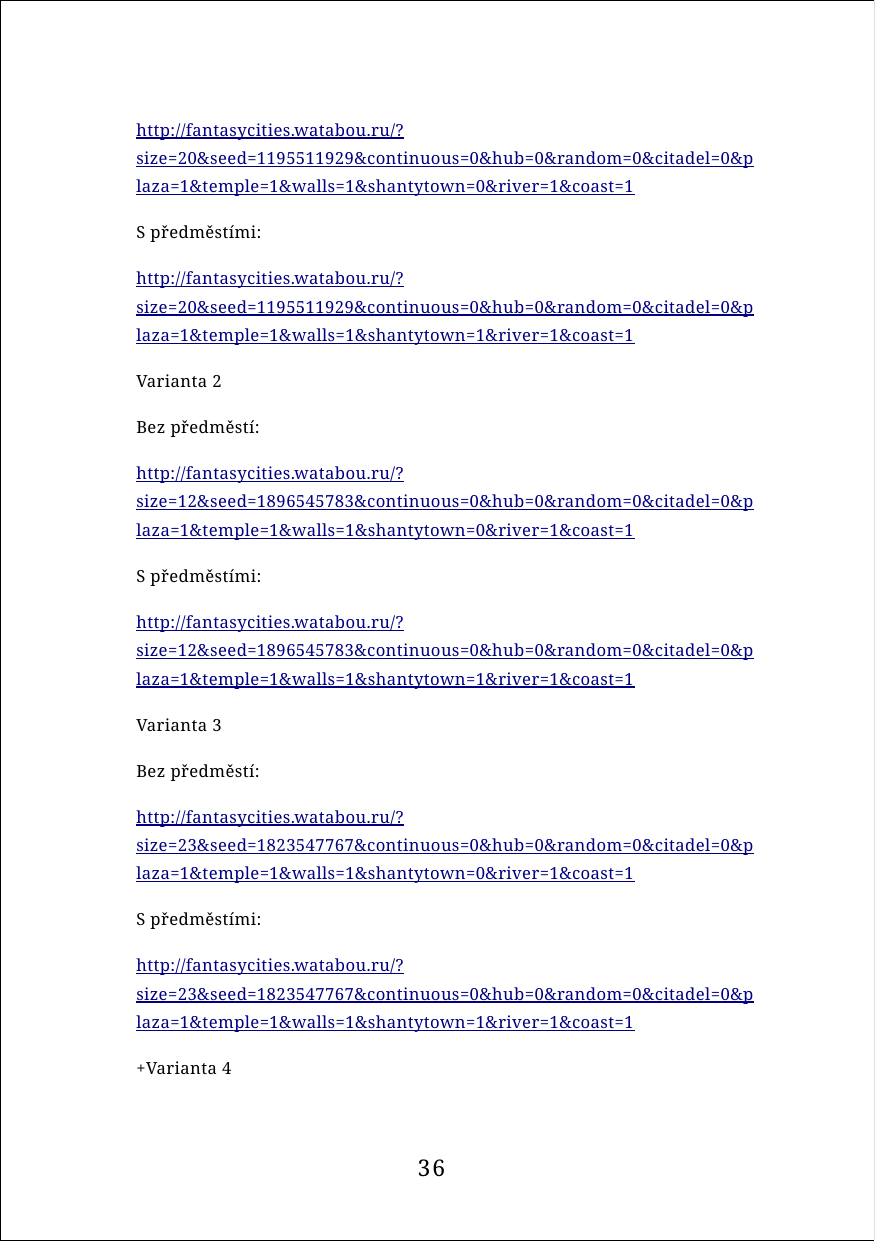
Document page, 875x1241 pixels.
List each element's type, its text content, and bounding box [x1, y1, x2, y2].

text http://fantasycities.watabou.ru/?size=12&seed=1896545783&continuous=0&hub=0&random=0&citadel=0&plaza=1&temple=1&walls=1&shantytown=0&river=1&coast=1 [136, 462, 756, 541]
text Varianta 2 [136, 370, 756, 392]
text S předměstími: [136, 908, 756, 931]
text http://fantasycities.watabou.ru/?size=20&seed=1195511929&continuous=0&hub=0&random=0&citadel=0&plaza=1&temple=1&walls=1&shantytown=1&river=1&coast=1 [136, 267, 756, 346]
text Varianta 3 [136, 713, 756, 736]
text S předměstími: [136, 221, 756, 244]
text http://fantasycities.watabou.ru/?size=23&seed=1823547767&continuous=0&hub=0&random=0&citadel=0&plaza=1&temple=1&walls=1&shantytown=0&river=1&coast=1 [136, 805, 756, 885]
text http://fantasycities.watabou.ru/?size=12&seed=1896545783&continuous=0&hub=0&random=0&citadel=0&plaza=1&temple=1&walls=1&shantytown=1&river=1&coast=1 [136, 611, 756, 690]
text +Varianta 4 [136, 1057, 756, 1079]
text Bez předměstí: [136, 759, 756, 782]
text http://fantasycities.watabou.ru/?size=20&seed=1195511929&continuous=0&hub=0&random=0&citadel=0&plaza=1&temple=1&walls=1&shantytown=0&river=1&coast=1 [136, 118, 756, 198]
text S předměstími: [136, 564, 756, 587]
text Bez předměstí: [136, 416, 756, 438]
text http://fantasycities.watabou.ru/?size=23&seed=1823547767&continuous=0&hub=0&random=0&citadel=0&plaza=1&temple=1&walls=1&shantytown=1&river=1&coast=1 [136, 954, 756, 1033]
